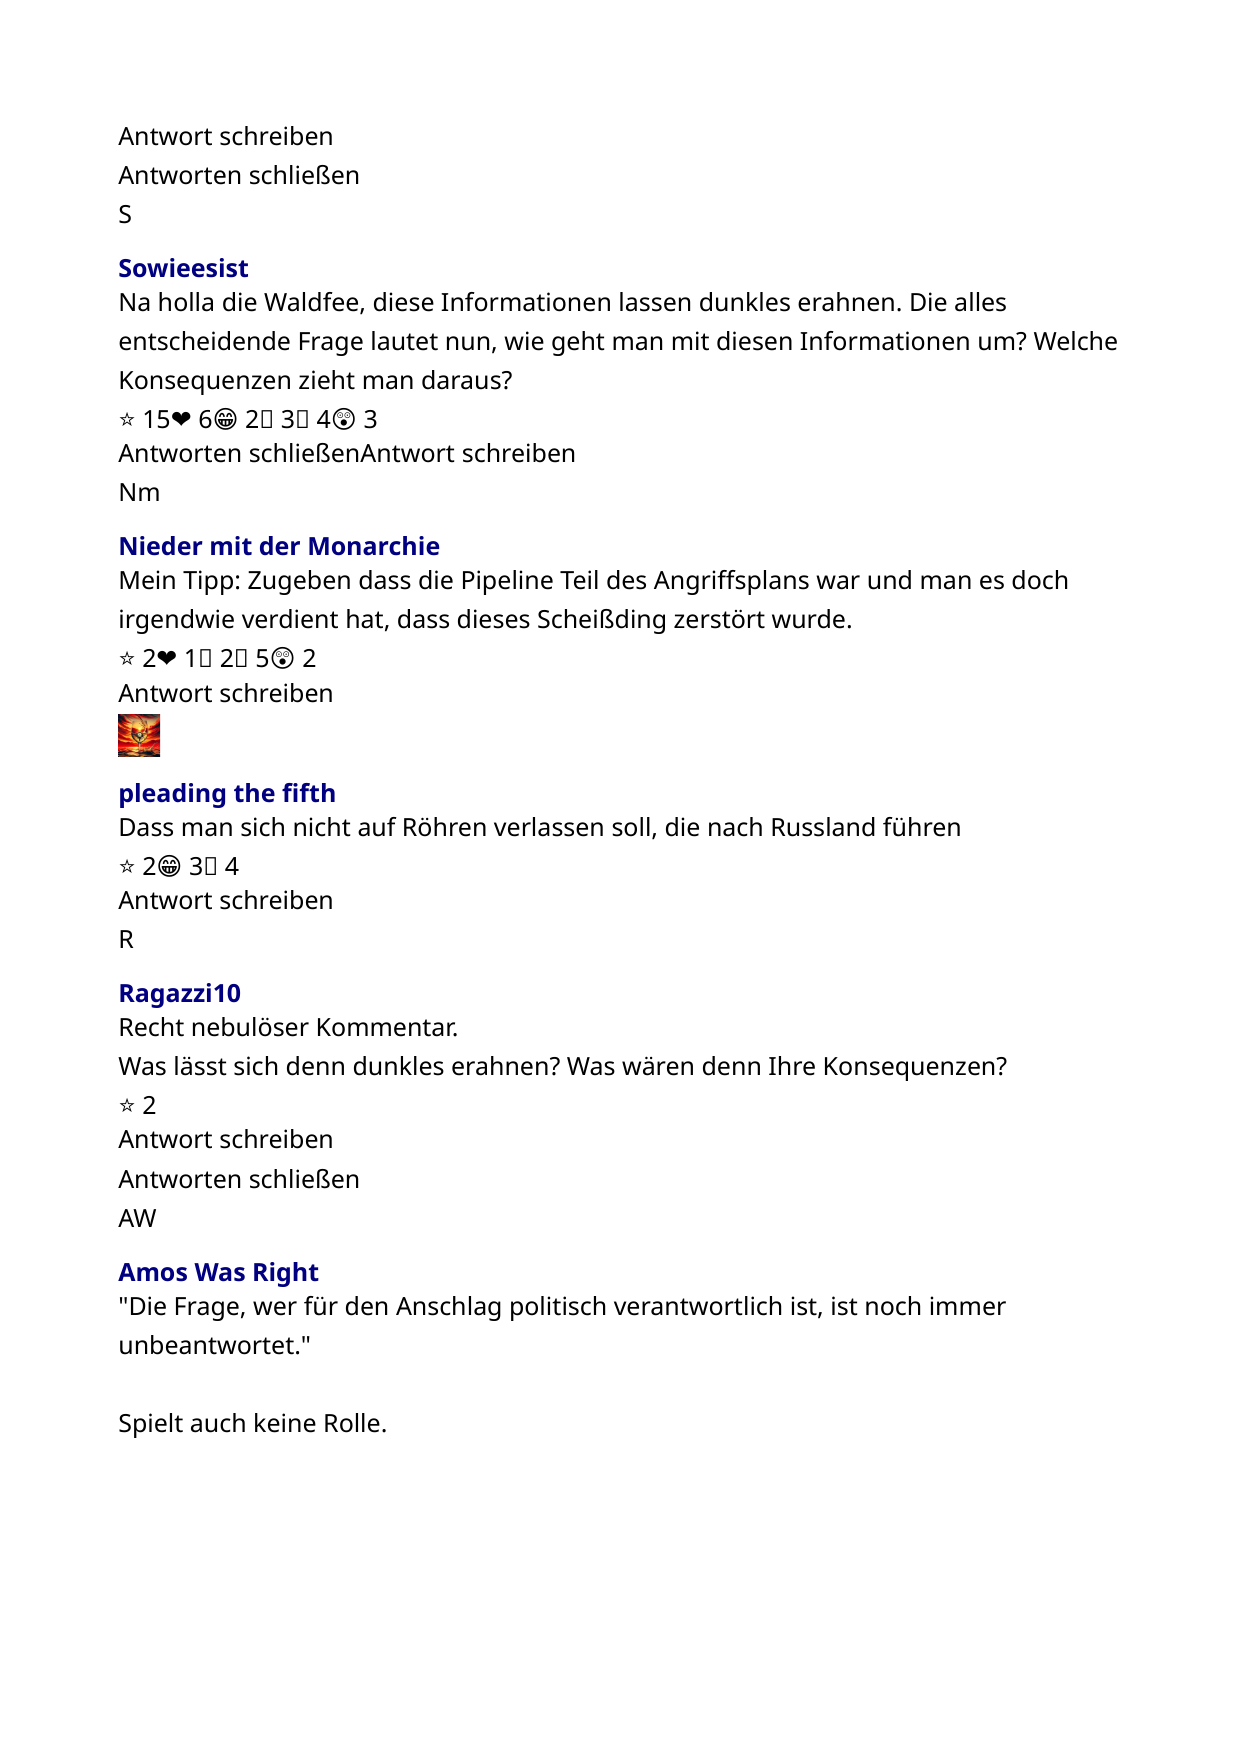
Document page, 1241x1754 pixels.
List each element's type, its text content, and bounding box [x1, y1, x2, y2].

picture [118, 714, 161, 757]
text AW [118, 1200, 1122, 1234]
text Antwort schreiben [118, 118, 1122, 152]
text ⭐️ 2😁 3🤨 4 [118, 849, 1122, 883]
subtitle Nieder mit der Monarchie [118, 529, 1122, 563]
text Nm [118, 475, 1122, 509]
text Dass man sich nicht auf Röhren verlassen soll, die nach Russland führen [118, 809, 1122, 843]
text Antwort schreiben [118, 883, 1122, 917]
subtitle Amos Was Right [118, 1254, 1122, 1288]
text ⭐️ 2 [118, 1088, 1122, 1122]
text Antwort schreiben [118, 1122, 1122, 1156]
text Antworten schließen [118, 1161, 1122, 1195]
text Na holla die Waldfee, diese Informationen lassen dunkles erahnen. Die alles entscheidende Frage lautet nun, wie geht man mit diesen Informationen um? Welche Konsequenzen zieht man daraus? [118, 284, 1122, 397]
text Mein Tipp: Zugeben dass die Pipeline Teil des Angriffsplans war und man es doch irgendwie verdient hat, dass dieses Scheißding zerstört wurde. [118, 563, 1122, 636]
subtitle Sowieesist [118, 250, 1122, 284]
text ⭐️ 15❤️ 6😁 2🙁 3🤨 4😲 3 [118, 402, 1122, 436]
text Antworten schließen [118, 157, 1122, 191]
text ⭐️ 2❤️ 1🙁 2🤨 5😲 2 [118, 641, 1122, 675]
text Antworten schließenAntwort schreiben [118, 436, 1122, 470]
text Antwort schreiben [118, 675, 1122, 709]
subtitle pleading the fifth [118, 775, 1122, 809]
text Recht nebulöser Kommentar. [118, 1010, 1122, 1044]
text S [118, 196, 1122, 231]
text Was lässt sich denn dunkles erahnen? Was wären denn Ihre Konsequenzen? [118, 1049, 1122, 1083]
text "Die Frage, wer für den Anschlag politisch verantwortlich ist, ist noch immer unbeantwortet." Spielt auch keine Rolle. [118, 1288, 1122, 1440]
text R [118, 922, 1122, 956]
subtitle Ragazzi10 [118, 976, 1122, 1010]
